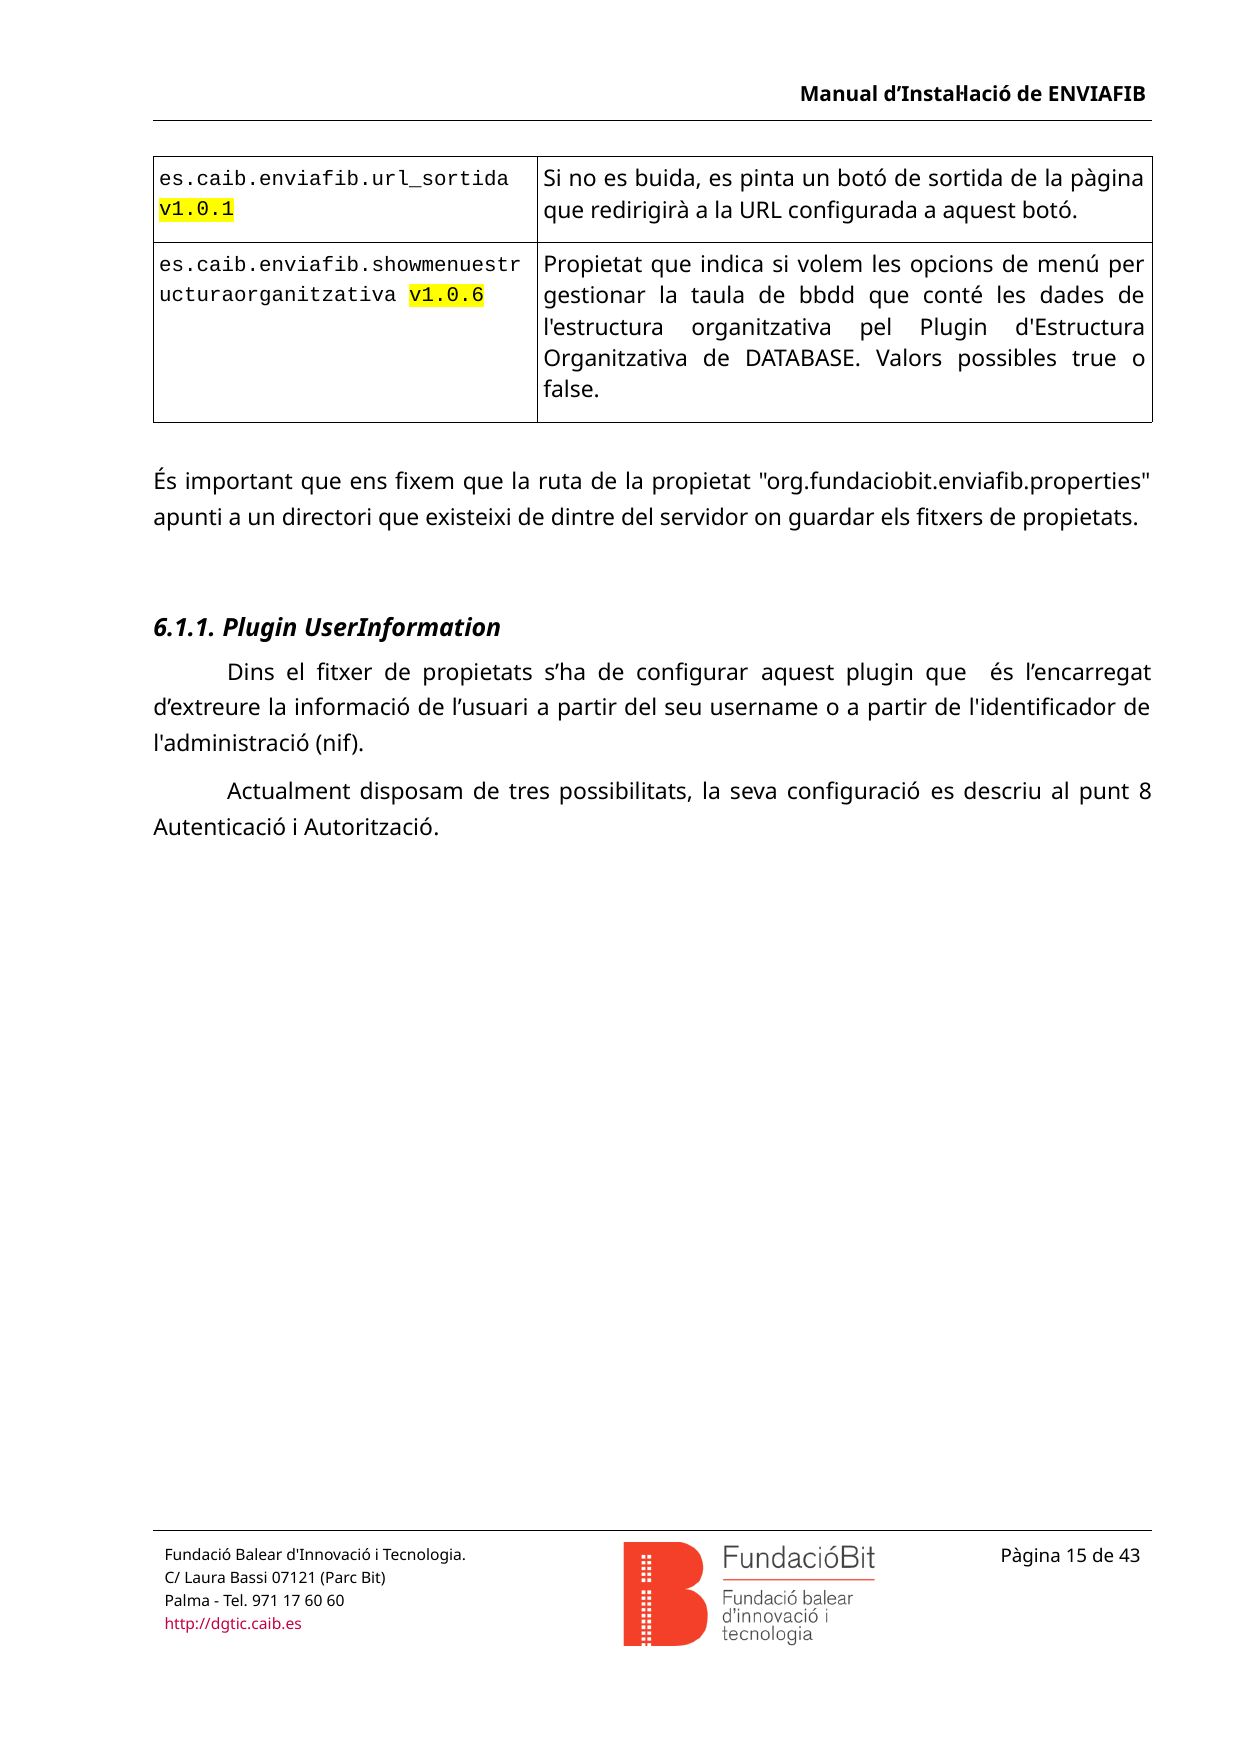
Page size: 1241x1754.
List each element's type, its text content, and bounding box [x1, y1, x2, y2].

table_cell Propietat que indica si volem les opcions de menú per gestionar la taula de bbdd que conté les dades de l'estructura organitzativa pel Plugin d'Estructura Organitzativa de DATABASE. Valors possibles true o false. [538, 243, 1152, 422]
table_cell Si no es buida, es pinta un botó de sortida de la pàgina que redirigirà a la URL configurada a aquest botó. [538, 157, 1152, 242]
subtitle Plugin UserInformation [153, 609, 1152, 644]
text Dins el fitxer de propietats s’ha de configurar aquest plugin que és l’encarregat d’extreure la informació de l’usuari a partir del seu username o a partir de l'identificador de l'administració (nif). [153, 655, 1152, 758]
table_cell es.caib.enviafib.url_sortida v1.0.1 [154, 157, 537, 242]
table_cell es.caib.enviafib.showmenuestructuraorganitzativa v1.0.6 [154, 243, 537, 422]
text És important que ens fixem que la ruta de la propietat "org.fundaciobit.enviafib.properties" apunti a un directori que existeixi de dintre del servidor on guardar els fitxers de propietats. [153, 465, 1152, 532]
text Actualment disposam de tres possibilitats, la seva configuració es descriu al punt 8 Autenticació i Autorització. [153, 775, 1152, 842]
picture [623, 1542, 875, 1646]
